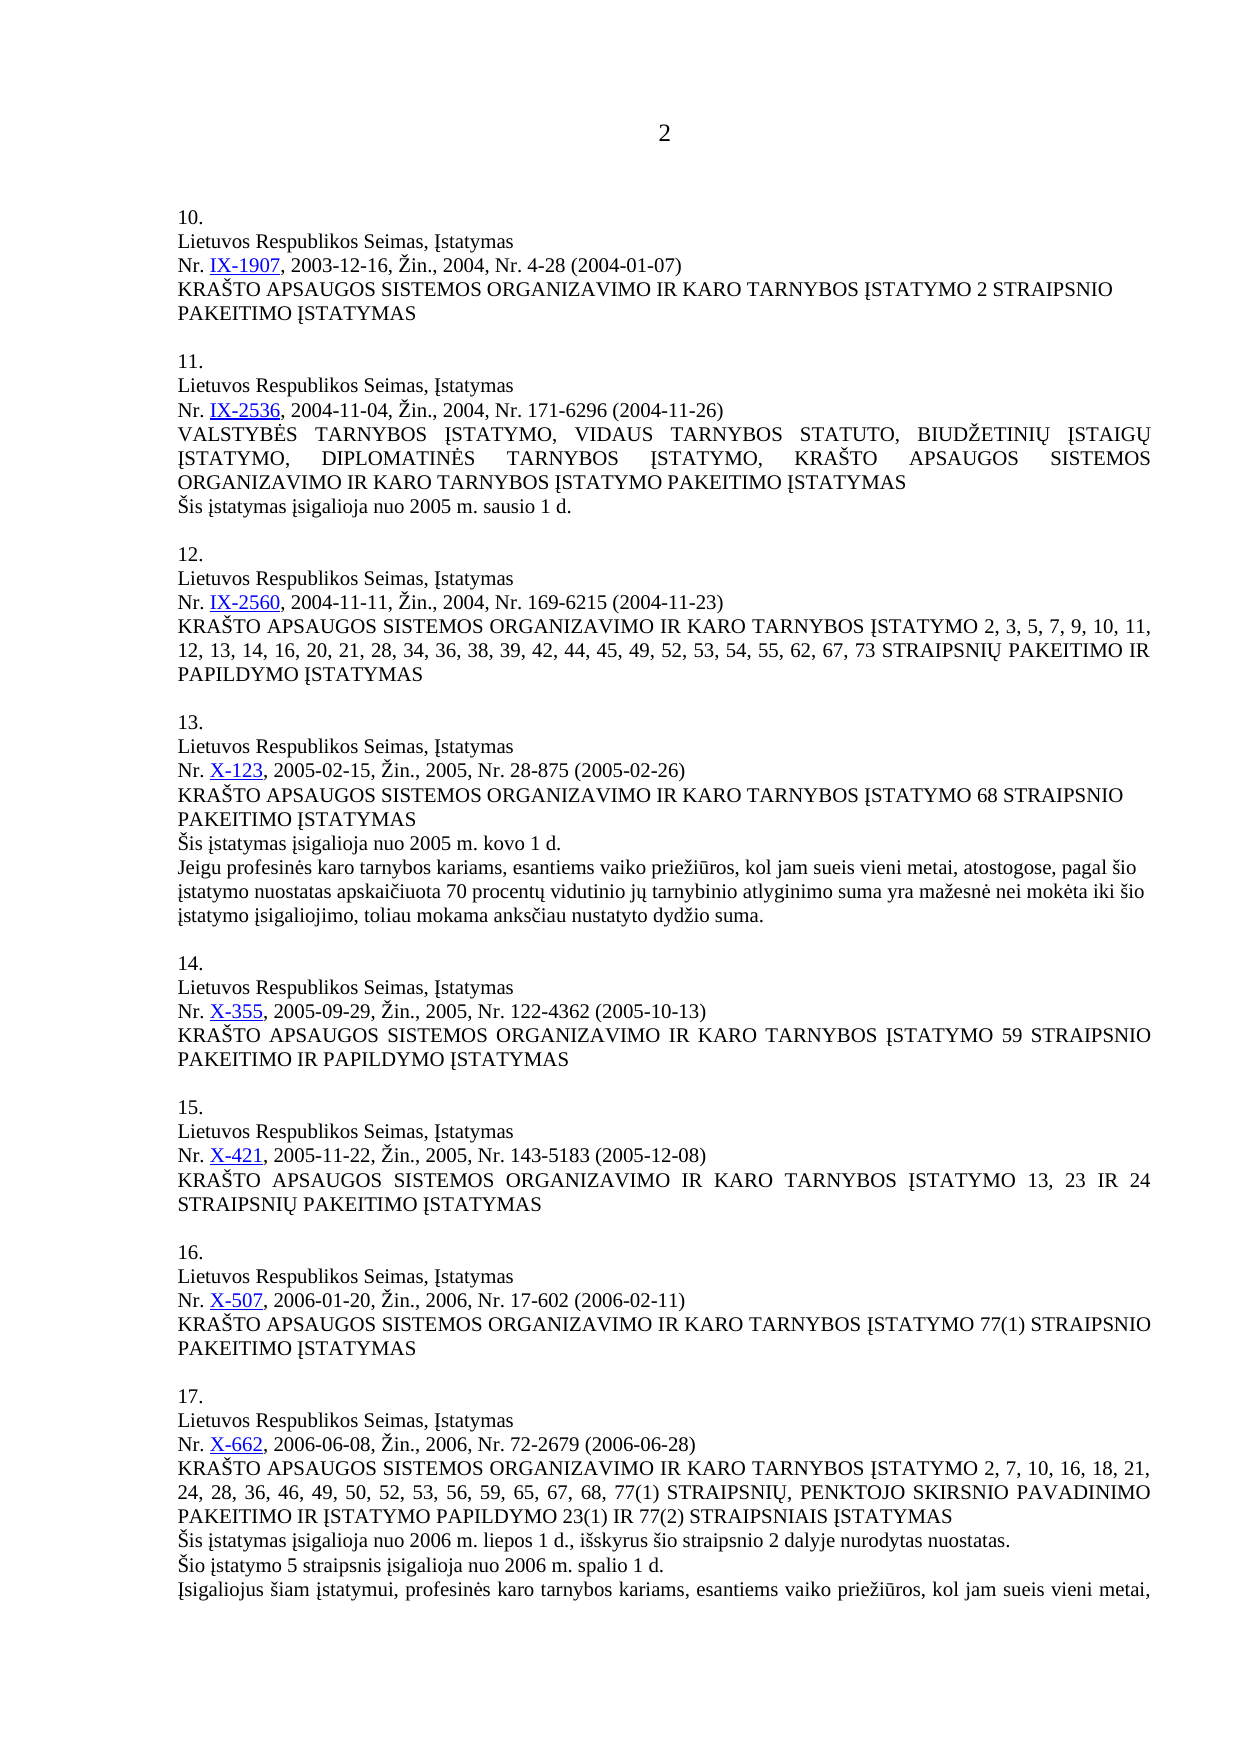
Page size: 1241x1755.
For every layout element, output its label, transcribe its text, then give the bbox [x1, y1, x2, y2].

text Šio įstatymo 5 straipsnis įsigalioja nuo 2006 m. spalio 1 d. [177, 1552, 1152, 1577]
text Lietuvos Respublikos Seimas, Įstatymas [177, 975, 1152, 999]
text 17. [177, 1384, 1152, 1408]
text 11. [177, 349, 1152, 373]
text 12. [177, 542, 1152, 566]
text 16. [177, 1240, 1152, 1264]
text Įsigaliojus šiam įstatymui, profesinės karo tarnybos kariams, esantiems vaiko priežiūros, kol jam sueis vieni metai, [177, 1577, 1152, 1601]
text Lietuvos Respublikos Seimas, Įstatymas [177, 566, 1152, 590]
text Nr. X-123, 2005-02-15, Žin., 2005, Nr. 28-875 (2005-02-26) [177, 758, 1152, 782]
text KRAŠTO APSAUGOS SISTEMOS ORGANIZAVIMO IR KARO TARNYBOS ĮSTATYMO 77(1) STRAIPSNIO PAKEITIMO ĮSTATYMAS [177, 1312, 1152, 1360]
text Lietuvos Respublikos Seimas, Įstatymas [177, 229, 1152, 253]
text Lietuvos Respublikos Seimas, Įstatymas [177, 1264, 1152, 1288]
text Lietuvos Respublikos Seimas, Įstatymas [177, 373, 1152, 397]
text KRAŠTO APSAUGOS SISTEMOS ORGANIZAVIMO IR KARO TARNYBOS ĮSTATYMO 59 STRAIPSNIO PAKEITIMO IR PAPILDYMO ĮSTATYMAS [177, 1023, 1152, 1071]
text KRAŠTO APSAUGOS SISTEMOS ORGANIZAVIMO IR KARO TARNYBOS ĮSTATYMO 2 STRAIPSNIO PAKEITIMO ĮSTATYMAS [177, 277, 1152, 325]
text KRAŠTO APSAUGOS SISTEMOS ORGANIZAVIMO IR KARO TARNYBOS ĮSTATYMO 13, 23 IR 24 STRAIPSNIŲ PAKEITIMO ĮSTATYMAS [177, 1167, 1152, 1216]
text KRAŠTO APSAUGOS SISTEMOS ORGANIZAVIMO IR KARO TARNYBOS ĮSTATYMO 2, 7, 10, 16, 18, 21, 24, 28, 36, 46, 49, 50, 52, 53, 56, 59, 65, 67, 68, 77(1) STRAIPSNIŲ, PENKTOJO SKIRSNIO PAVADINIMO PAKEITIMO IR ĮSTATYMO PAPILDYMO 23(1) IR 77(2) STRAIPSNIAIS ĮSTATYMAS [177, 1456, 1152, 1528]
text Nr. X-421, 2005-11-22, Žin., 2005, Nr. 143-5183 (2005-12-08) [177, 1143, 1152, 1167]
text KRAŠTO APSAUGOS SISTEMOS ORGANIZAVIMO IR KARO TARNYBOS ĮSTATYMO 68 STRAIPSNIO PAKEITIMO ĮSTATYMAS [177, 782, 1152, 831]
text Nr. IX-1907, 2003-12-16, Žin., 2004, Nr. 4-28 (2004-01-07) [177, 253, 1152, 277]
text Lietuvos Respublikos Seimas, Įstatymas [177, 1119, 1152, 1143]
text Nr. X-355, 2005-09-29, Žin., 2005, Nr. 122-4362 (2005-10-13) [177, 999, 1152, 1023]
text 14. [177, 951, 1152, 975]
text KRAŠTO APSAUGOS SISTEMOS ORGANIZAVIMO IR KARO TARNYBOS ĮSTATYMO 2, 3, 5, 7, 9, 10, 11, 12, 13, 14, 16, 20, 21, 28, 34, 36, 38, 39, 42, 44, 45, 49, 52, 53, 54, 55, 62, 67, 73 STRAIPSNIŲ PAKEITIMO IR PAPILDYMO ĮSTATYMAS [177, 614, 1152, 686]
text 10. [177, 205, 1152, 229]
text Nr. X-662, 2006-06-08, Žin., 2006, Nr. 72-2679 (2006-06-28) [177, 1432, 1152, 1456]
text Šis įstatymas įsigalioja nuo 2005 m. sausio 1 d. [177, 494, 1152, 518]
text VALSTYBĖS TARNYBOS ĮSTATYMO, VIDAUS TARNYBOS STATUTO, BIUDŽETINIŲ ĮSTAIGŲ ĮSTATYMO, DIPLOMATINĖS TARNYBOS ĮSTATYMO, KRAŠTO APSAUGOS SISTEMOS ORGANIZAVIMO IR KARO TARNYBOS ĮSTATYMO PAKEITIMO ĮSTATYMAS [177, 422, 1152, 494]
text 13. [177, 710, 1152, 734]
text Šis įstatymas įsigalioja nuo 2006 m. liepos 1 d., išskyrus šio straipsnio 2 dalyje nurodytas nuostatas. [177, 1528, 1152, 1552]
text Jeigu profesinės karo tarnybos kariams, esantiems vaiko priežiūros, kol jam sueis vieni metai, atostogose, pagal šio įstatymo nuostatas apskaičiuota 70 procentų vidutinio jų tarnybinio atlyginimo suma yra mažesnė nei mokėta iki šio įstatymo įsigaliojimo, toliau mokama anksčiau nustatyto dydžio suma. [177, 855, 1152, 927]
text Nr. X-507, 2006-01-20, Žin., 2006, Nr. 17-602 (2006-02-11) [177, 1288, 1152, 1312]
text Lietuvos Respublikos Seimas, Įstatymas [177, 734, 1152, 758]
text Lietuvos Respublikos Seimas, Įstatymas [177, 1408, 1152, 1432]
text 15. [177, 1095, 1152, 1119]
text Šis įstatymas įsigalioja nuo 2005 m. kovo 1 d. [177, 831, 1152, 855]
text Nr. IX-2536, 2004-11-04, Žin., 2004, Nr. 171-6296 (2004-11-26) [177, 397, 1152, 422]
text Nr. IX-2560, 2004-11-11, Žin., 2004, Nr. 169-6215 (2004-11-23) [177, 590, 1152, 614]
